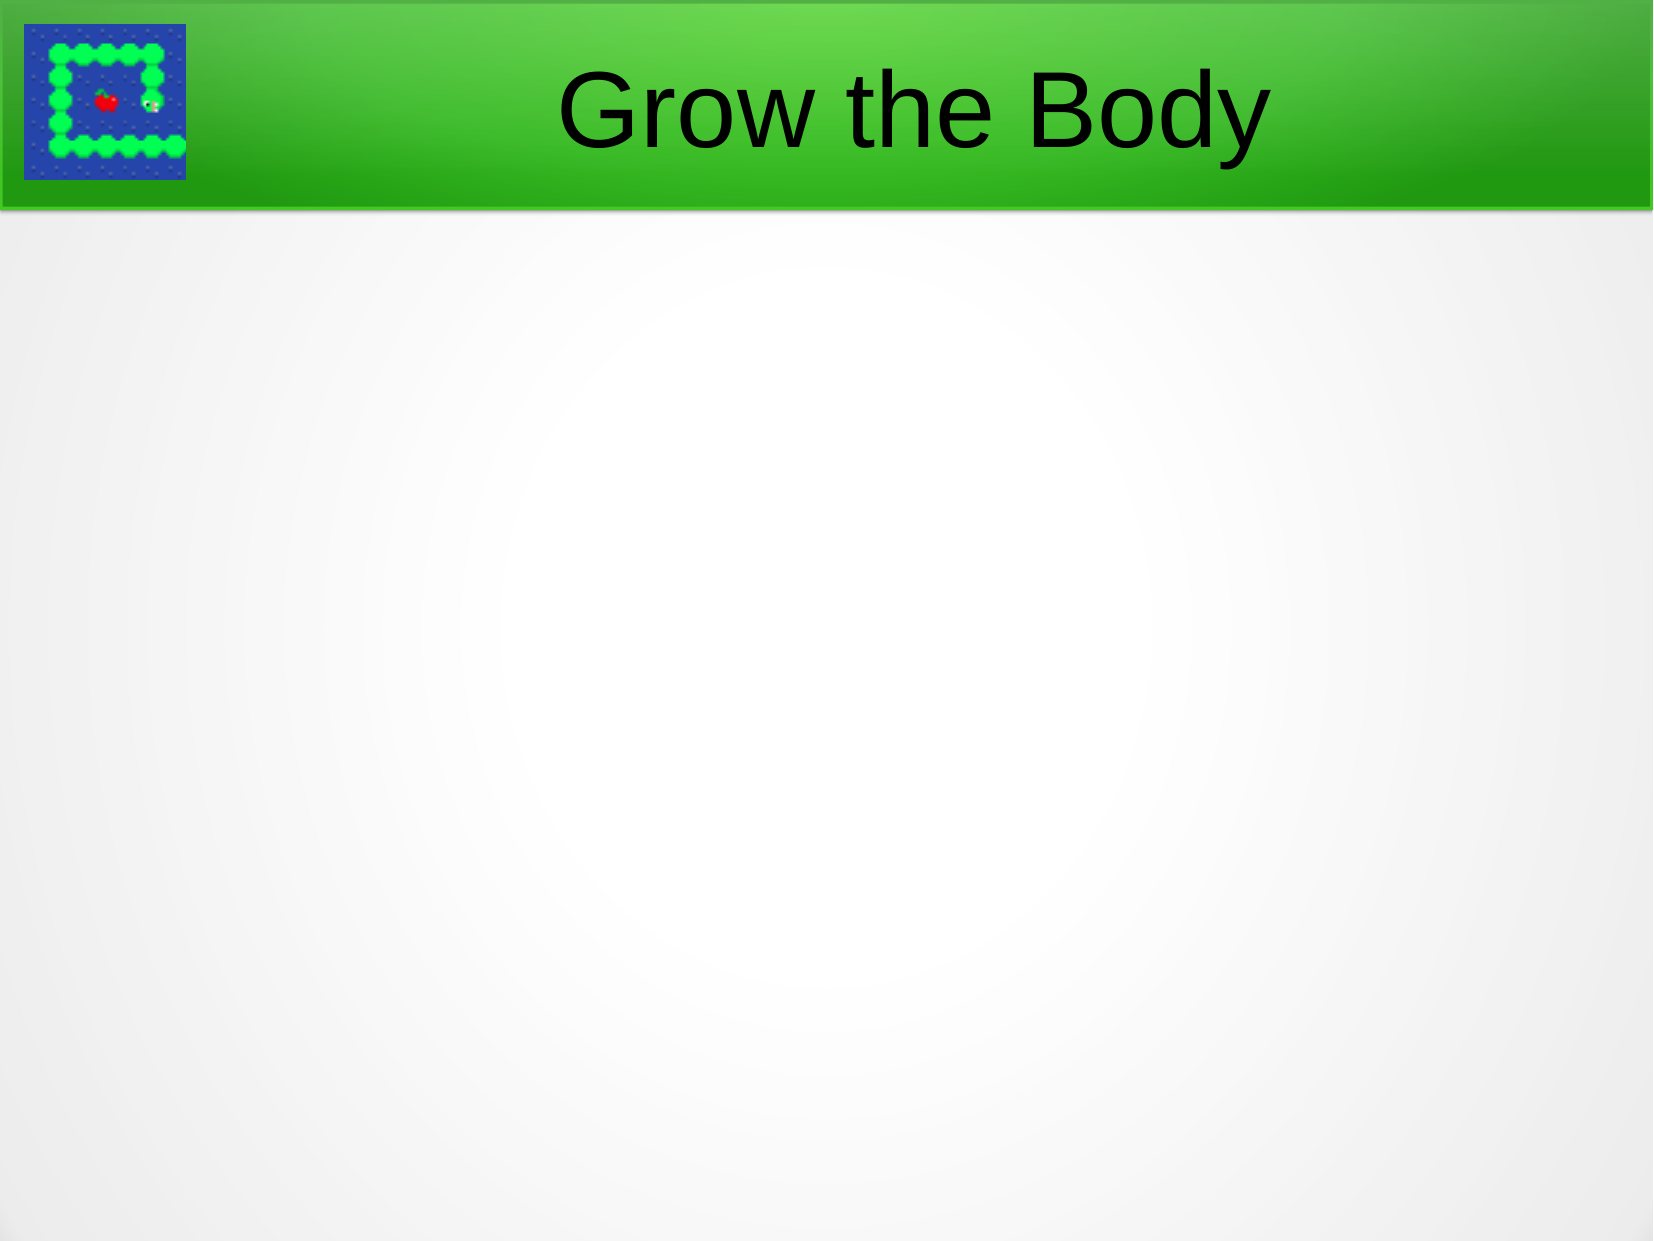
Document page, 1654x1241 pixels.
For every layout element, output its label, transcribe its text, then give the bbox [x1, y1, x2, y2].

picture [24, 24, 186, 180]
title Grow the Body [195, 30, 1636, 190]
